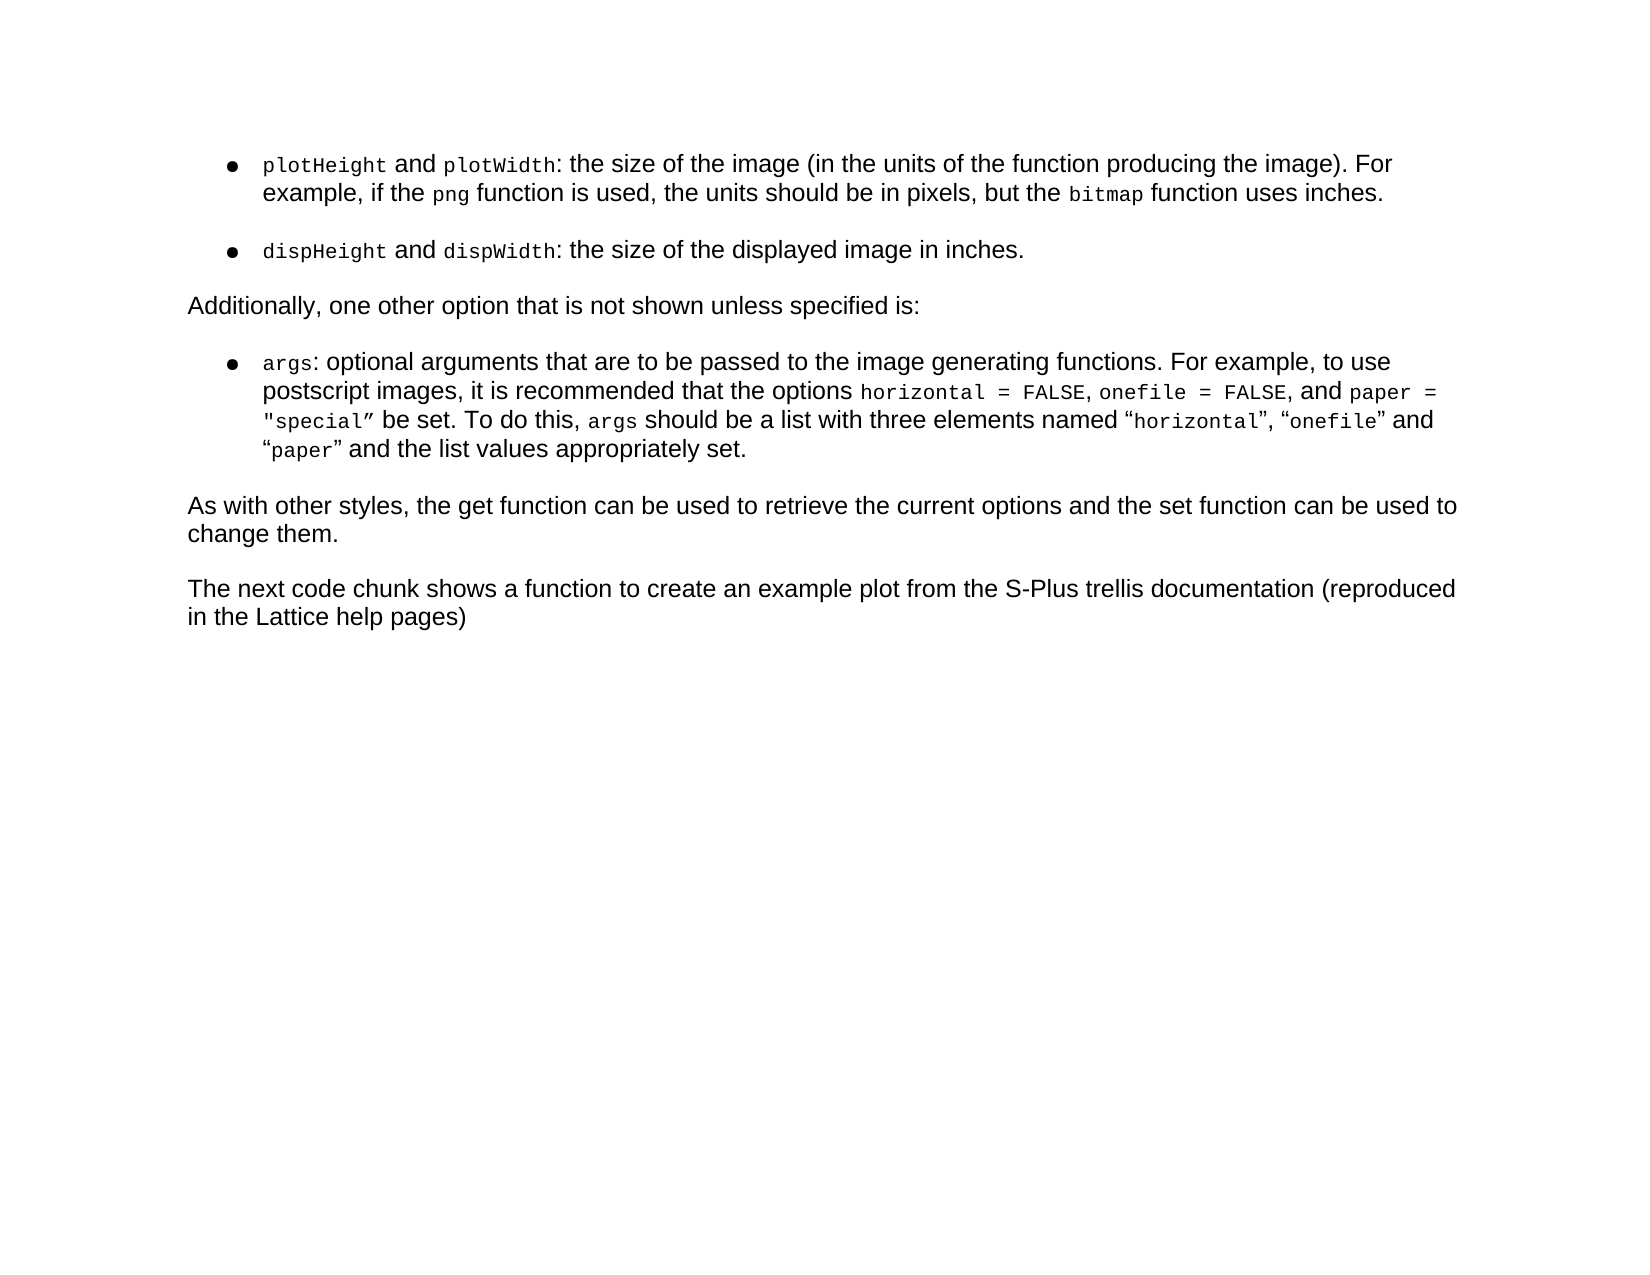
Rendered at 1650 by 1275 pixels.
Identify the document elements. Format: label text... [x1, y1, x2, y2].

text As with other styles, the get function can be used to retrieve the current options and the set function can be used to change them. [187, 492, 1462, 547]
text Additionally, one other option that is not shown unless specified is: [187, 292, 1462, 320]
list dispHeight and dispWidth: the size of the displayed image in inches. [225, 236, 1462, 264]
text The next code chunk shows a function to create an example plot from the S-Plus trellis documentation (reproduced in the Lattice help pages) [187, 575, 1462, 631]
list args: optional arguments that are to be passed to the image generating functions. For example, to use postscript images, it is recommended that the options horizontal = FALSE, onefile = FALSE, and paper = "special” be set. To do this, args should be a list with three elements named “horizontal”, “onefile” and “paper” and the list values appropriately set. [225, 348, 1462, 464]
list plotHeight and plotWidth: the size of the image (in the units of the function producing the image). For example, if the png function is used, the units should be in pixels, but the bitmap function uses inches. [225, 150, 1462, 208]
